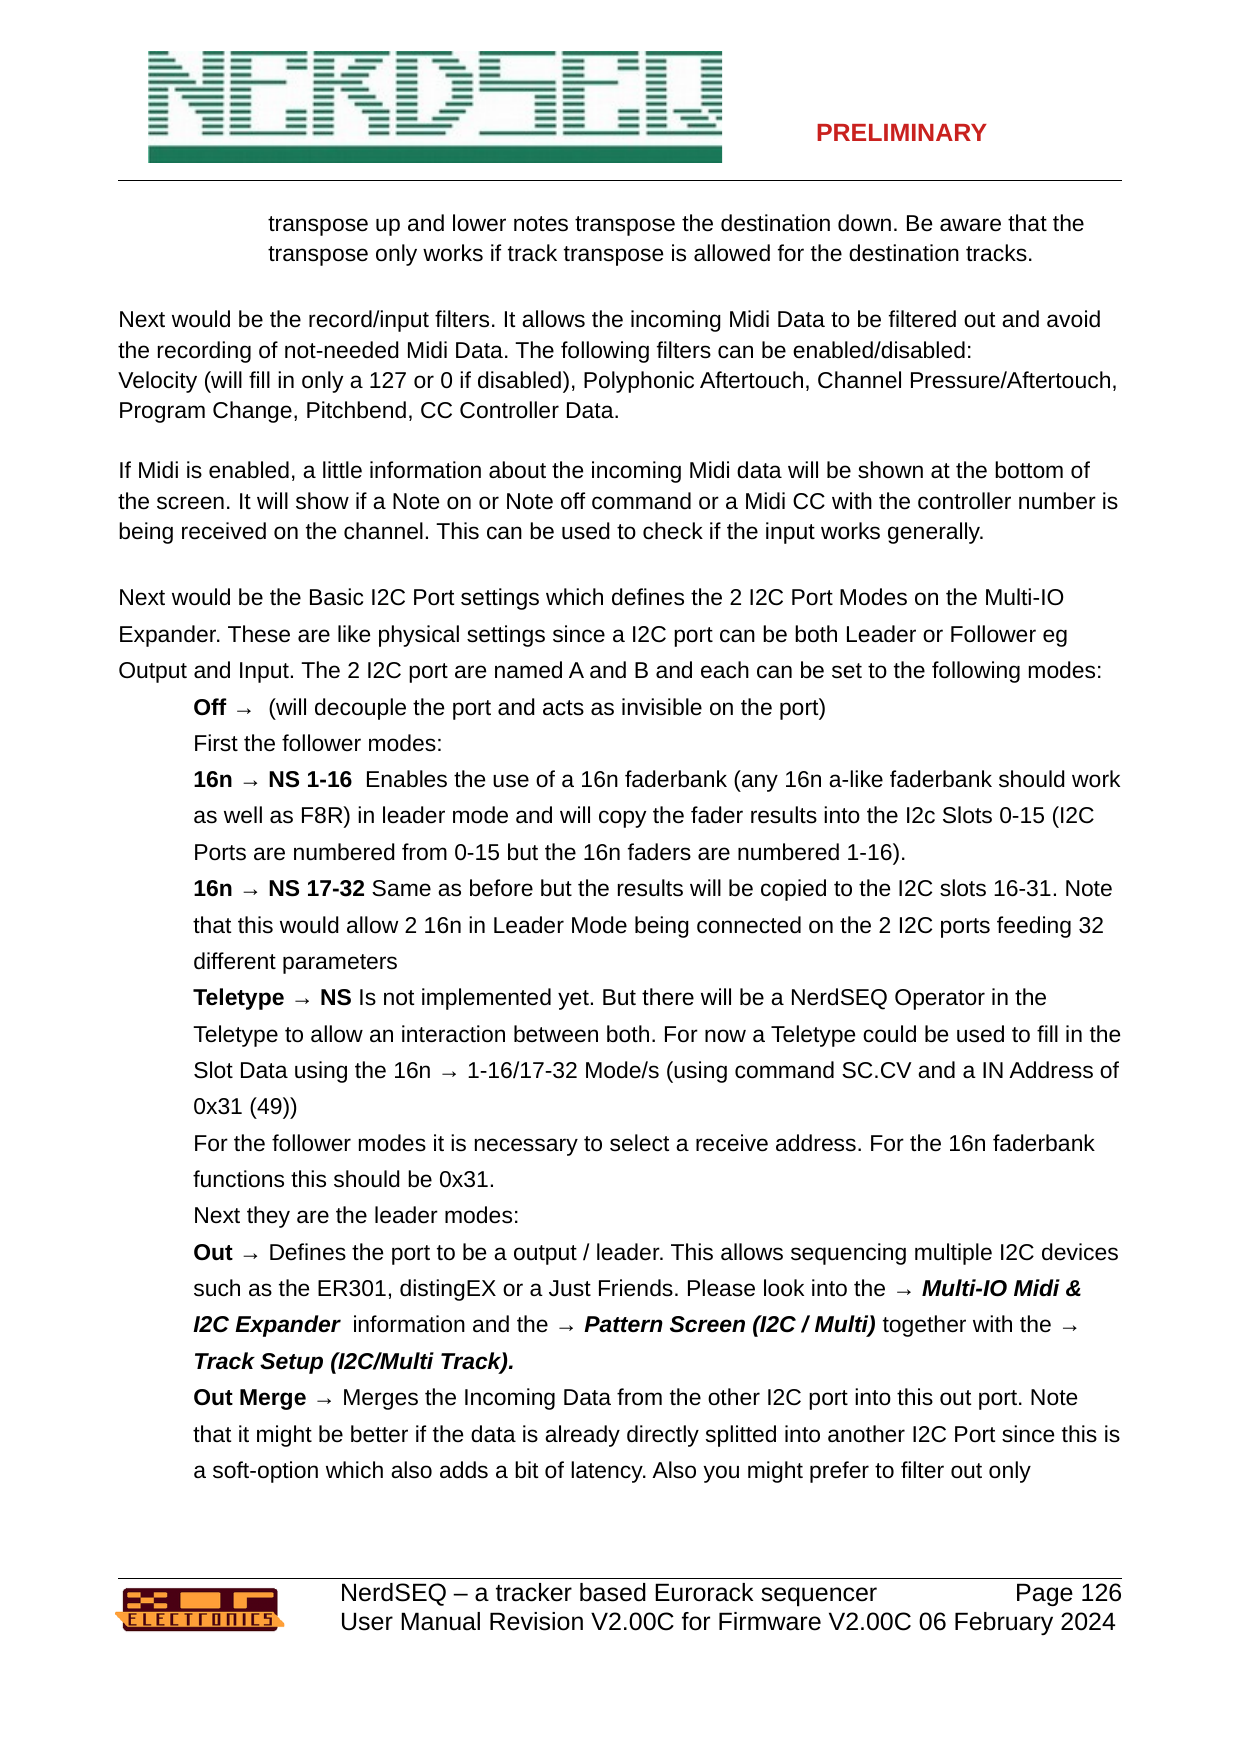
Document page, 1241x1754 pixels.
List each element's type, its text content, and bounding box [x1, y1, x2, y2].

text Off → (will decouple the port and acts as invisible on the port) [193, 693, 1122, 720]
text Next would be the Basic I2C Port settings which defines the 2 I2C Port Modes on the Multi-IO Expander. These are like physical settings since a I2C port can be both Leader or Follower eg Output and Input. The 2 I2C port are named A and B and each can be set to the following modes: [118, 584, 1122, 683]
text First the follower modes: [193, 730, 1122, 756]
text Velocity (will fill in only a 127 or 0 if disabled), Polyphonic Aftertouch, Channel Pressure/Aftertouch, Program Change, Pitchbend, CC Controller Data. [118, 367, 1122, 423]
text transpose up and lower notes transpose the destination down. Be aware that the transpose only works if track transpose is allowed for the destination tracks. [118, 209, 1122, 266]
text 16n → NS 1-16 Enables the use of a 16n faderbank (any 16n a-like faderbank should work as well as F8R) in leader mode and will copy the fader results into the I2c Slots 0-15 (I2C Ports are numbered from 0-15 but the 16n faders are numbered 1-16). [193, 766, 1122, 865]
text Out Merge → Merges the Incoming Data from the other I2C port into this out port. Note that it might be better if the data is already directly splitted into another I2C Port since this is a soft-option which also adds a bit of latency. Also you might prefer to filter out only [193, 1384, 1122, 1483]
text If Midi is enabled, a little information about the incoming Midi data will be shown at the bottom of the screen. It will show if a Note on or Note off command or a Midi CC with the controller number is being received on the channel. This can be used to check if the input works generally. [118, 457, 1122, 544]
picture [148, 51, 723, 163]
text Next would be the record/input filters. It allows the incoming Midi Data to be filtered out and avoid the recording of not-needed Midi Data. The following filters can be enabled/disabled: [118, 306, 1122, 363]
picture [115, 1584, 285, 1634]
text Next they are the leader modes: [193, 1202, 1122, 1229]
text Out → Defines the port to be a output / leader. This allows sequencing multiple I2C devices such as the ER301, distingEX or a Just Friends. Please look into the → Multi-IO Midi & I2C Expander information and the → Pattern Screen (I2C / Multi) together with the → Track Setup (I2C/Multi Track). [193, 1239, 1122, 1374]
text Teletype → NS Is not implemented yet. But there will be a NerdSEQ Operator in the Teletype to allow an interaction between both. For now a Teletype could be used to fill in the Slot Data using the 16n → 1-16/17-32 Mode/s (using command SC.CV and a IN Address of 0x31 (49)) [193, 984, 1122, 1120]
text 16n → NS 17-32 Same as before but the results will be copied to the I2C slots 16-31. Note that this would allow 2 16n in Leader Mode being connected on the 2 I2C ports feeding 32 different parameters [193, 875, 1122, 974]
text For the follower modes it is necessary to select a receive address. For the 16n faderbank functions this should be 0x31. [193, 1130, 1122, 1192]
